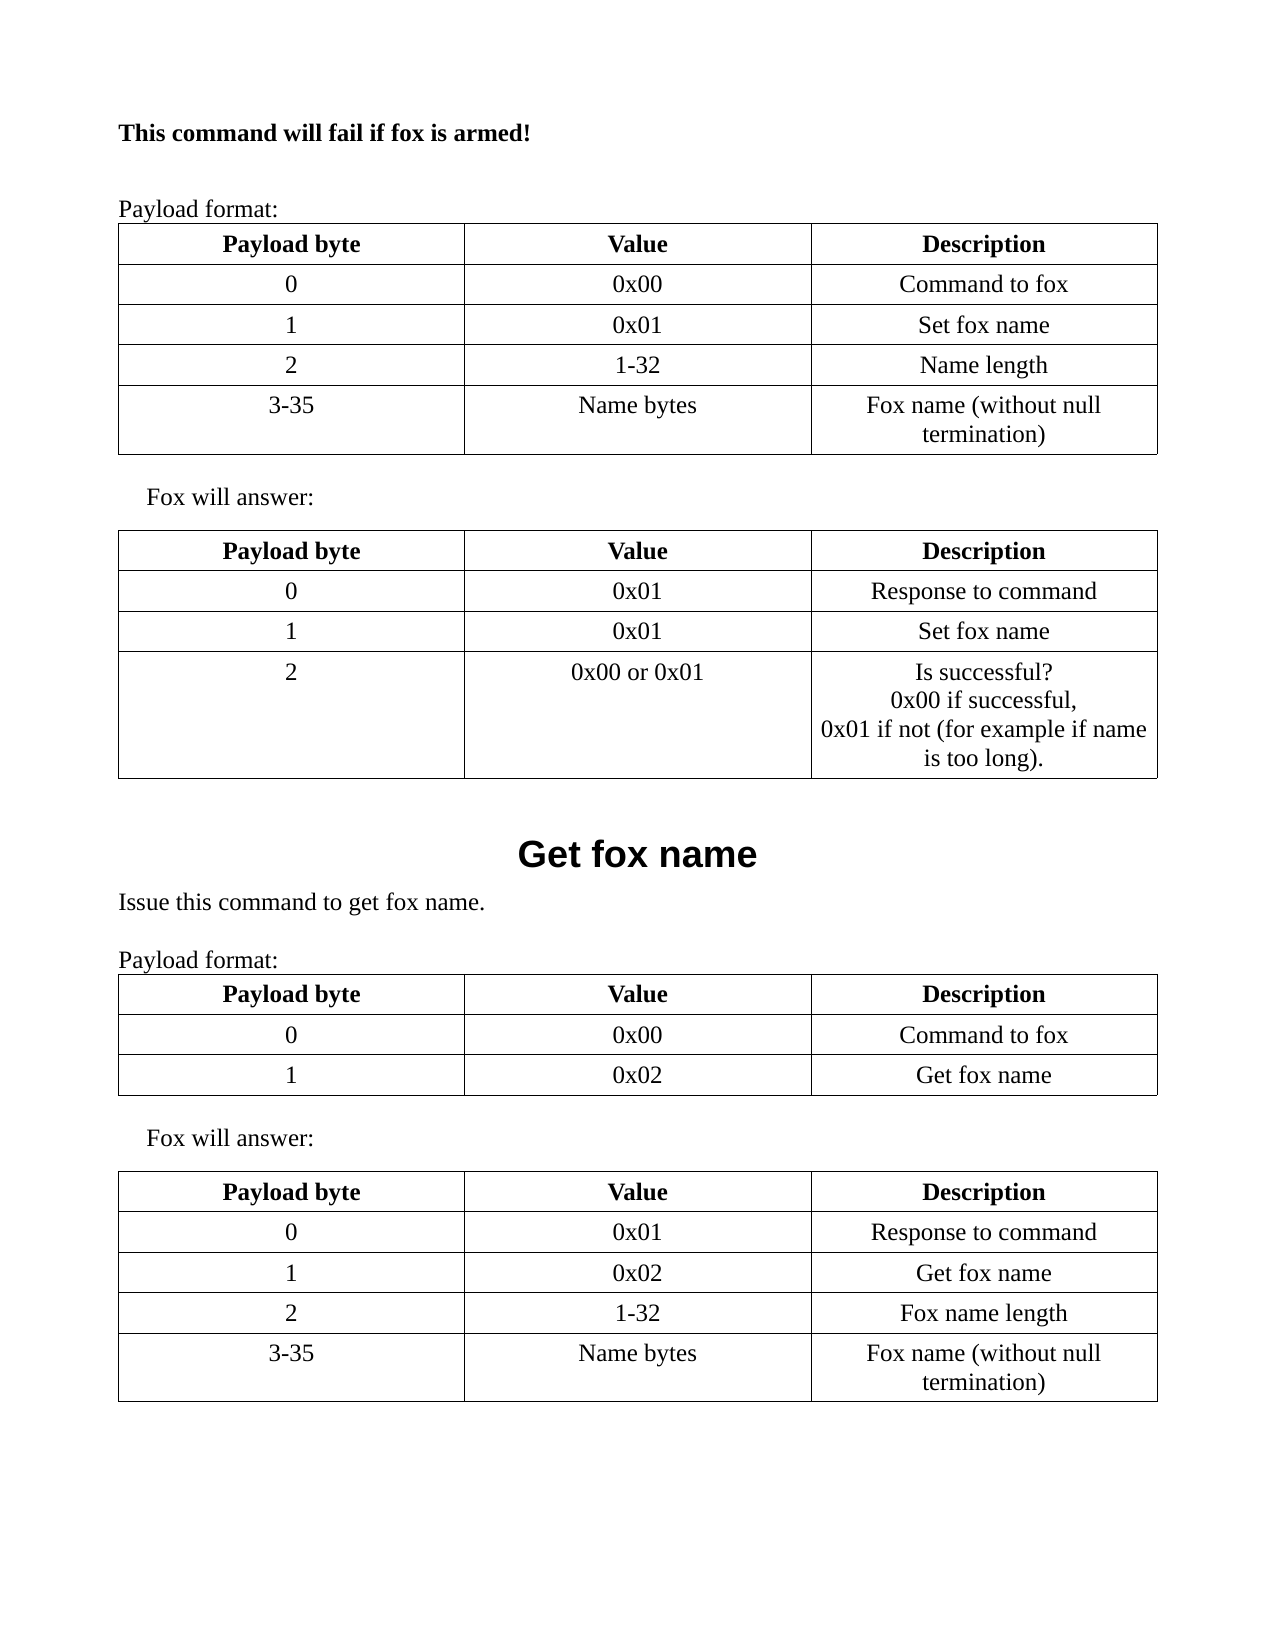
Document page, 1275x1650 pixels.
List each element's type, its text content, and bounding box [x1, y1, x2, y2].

text Fox will answer: [118, 482, 1157, 511]
table_header Payload byte [119, 531, 464, 570]
table_cell 0 [119, 571, 464, 611]
table_cell 0x00 [465, 1015, 811, 1054]
table_cell 2 [119, 345, 464, 384]
table_cell 2 [119, 652, 464, 777]
table_cell 0x01 [465, 612, 811, 651]
text This command will fail if fox is armed! [118, 118, 1157, 147]
table_cell Set fox name [812, 612, 1157, 651]
table_header Value [465, 531, 811, 570]
table_header Description [812, 975, 1157, 1014]
table_cell Get fox name [812, 1055, 1157, 1095]
table_cell 0x01 [465, 1212, 811, 1252]
table_cell 0 [119, 265, 464, 304]
text Payload format: [118, 945, 1157, 974]
table_cell Get fox name [812, 1253, 1157, 1292]
table_cell 1-32 [465, 1293, 811, 1332]
table_cell 0x00 or 0x01 [465, 652, 811, 777]
table_cell 0 [119, 1015, 464, 1054]
table_header Value [465, 224, 811, 263]
table_cell 1 [119, 1253, 464, 1292]
subtitle Get fox name [118, 831, 1157, 875]
table_header Description [812, 1172, 1157, 1211]
table_cell 0x02 [465, 1055, 811, 1095]
text Fox will answer: [118, 1123, 1157, 1152]
table_cell Fox name length [812, 1293, 1157, 1332]
table_cell Name bytes [465, 386, 811, 453]
table_cell Fox name (without null termination) [812, 386, 1157, 453]
table_cell 1-32 [465, 345, 811, 384]
table_header Payload byte [119, 975, 464, 1014]
table_cell 2 [119, 1293, 464, 1332]
table_cell 0x00 [465, 265, 811, 304]
table_cell 0x01 [465, 305, 811, 344]
table_header Value [465, 975, 811, 1014]
table_cell Fox name (without null termination) [812, 1334, 1157, 1401]
table_cell 3-35 [119, 386, 464, 453]
table_cell 1 [119, 305, 464, 344]
table_cell 3-35 [119, 1334, 464, 1401]
table_cell Command to fox [812, 265, 1157, 304]
table_cell Is successful? 0x00 if successful, 0x01 if not (for example if name is too long). [812, 652, 1157, 777]
table_header Payload byte [119, 224, 464, 263]
table_cell Response to command [812, 571, 1157, 611]
text Issue this command to get fox name. [118, 887, 1157, 916]
table_cell Response to command [812, 1212, 1157, 1252]
text Payload format: [118, 194, 1157, 223]
table_cell 0x02 [465, 1253, 811, 1292]
table_cell 0 [119, 1212, 464, 1252]
table_cell Name bytes [465, 1334, 811, 1401]
table_header Description [812, 224, 1157, 263]
table_cell 1 [119, 612, 464, 651]
table_header Description [812, 531, 1157, 570]
table_cell 0x01 [465, 571, 811, 611]
table_cell 1 [119, 1055, 464, 1095]
table_header Payload byte [119, 1172, 464, 1211]
table_cell Command to fox [812, 1015, 1157, 1054]
table_cell Set fox name [812, 305, 1157, 344]
table_cell Name length [812, 345, 1157, 384]
table_header Value [465, 1172, 811, 1211]
